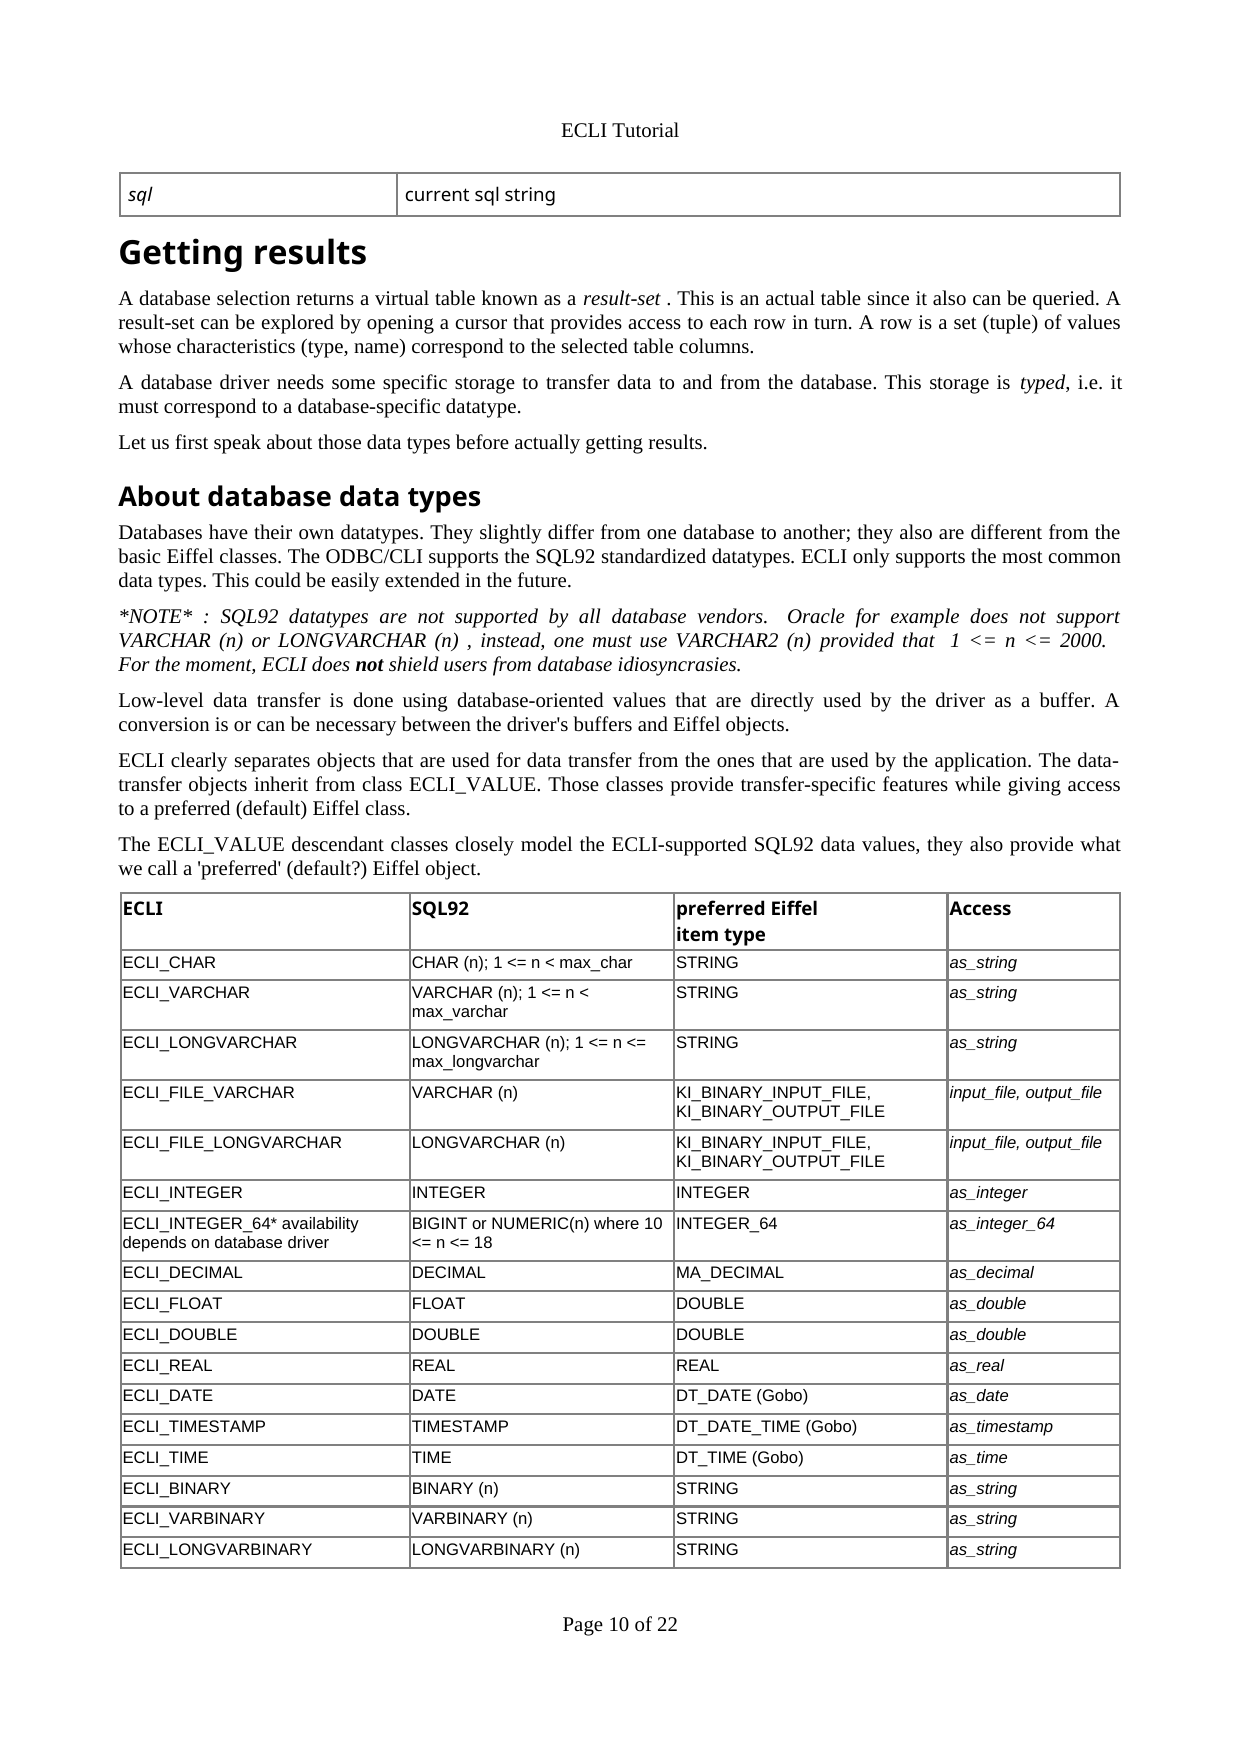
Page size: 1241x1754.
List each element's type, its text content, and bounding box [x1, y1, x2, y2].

table_cell ECLI_DOUBLE [122, 1323, 409, 1352]
table_cell BIGINT or NUMERIC(n) where 10 <= n <= 18 [411, 1212, 673, 1259]
text ECLI clearly separates objects that are used for data transfer from the ones that are used by the application. The data-transfer objects inherit from class ECLI_VALUE. Those classes provide transfer-specific features while giving access to a preferred (default) Eiffel class. [118, 748, 1122, 820]
table_header Access [949, 894, 1119, 948]
table_cell INTEGER [411, 1181, 673, 1209]
table_cell as_integer [949, 1181, 1119, 1209]
table_cell ECLI_FILE_LONGVARCHAR [122, 1131, 409, 1179]
text The ECLI_VALUE descendant classes closely model the ECLI-supported SQL92 data values, they also provide what we call a 'preferred' (default?) Eiffel object. [118, 832, 1122, 880]
table_cell DOUBLE [411, 1323, 673, 1352]
table_cell LONGVARCHAR (n) [411, 1131, 673, 1179]
table_cell FLOAT [411, 1292, 673, 1321]
table_cell ECLI_BINARY [122, 1477, 409, 1505]
text Let us first speak about those data types before actually getting results. [118, 430, 1122, 454]
table_cell as_time [949, 1446, 1119, 1474]
table_cell REAL [675, 1354, 946, 1382]
table_cell ECLI_CHAR [122, 951, 409, 979]
table_cell as_decimal [949, 1262, 1119, 1290]
text *NOTE* : SQL92 datatypes are not supported by all database vendors. Oracle for example does not support VARCHAR (n) or LONGVARCHAR (n) , instead, one must use VARCHAR2 (n) provided that 1 <= n <= 2000. For the moment, ECLI does not shield users from database idiosyncrasies. [118, 604, 1122, 676]
table_cell LONGVARBINARY (n) [411, 1538, 673, 1567]
table_cell input_file, output_file [949, 1131, 1119, 1179]
table_cell TIMESTAMP [411, 1415, 673, 1444]
table_cell current sql string [398, 174, 1119, 215]
table_cell LONGVARCHAR (n); 1 <= n <= max_longvarchar [411, 1031, 673, 1079]
table_cell ECLI_REAL [122, 1354, 409, 1382]
table_cell ECLI_LONGVARBINARY [122, 1538, 409, 1567]
table_cell ECLI_INTEGER [122, 1181, 409, 1209]
table_cell STRING [675, 951, 946, 979]
table_cell DT_DATE (Gobo) [675, 1385, 946, 1413]
table_cell VARCHAR (n) [411, 1081, 673, 1129]
table_header preferred Eiffel item type [675, 894, 946, 948]
table_cell ECLI_LONGVARCHAR [122, 1031, 409, 1079]
table_cell DECIMAL [411, 1262, 673, 1290]
table_cell DOUBLE [675, 1292, 946, 1321]
table_cell ECLI_DECIMAL [122, 1262, 409, 1290]
table_cell TIME [411, 1446, 673, 1474]
text Low-level data transfer is done using database-oriented values that are directly used by the driver as a buffer. A conversion is or can be necessary between the driver's buffers and Eiffel objects. [118, 688, 1122, 736]
table_cell as_timestamp [949, 1415, 1119, 1444]
table_cell ECLI_FLOAT [122, 1292, 409, 1321]
table_cell DT_TIME (Gobo) [675, 1446, 946, 1474]
table_header ECLI [122, 894, 409, 948]
table_cell INTEGER [675, 1181, 946, 1209]
table_cell KI_BINARY_INPUT_FILE, KI_BINARY_OUTPUT_FILE [675, 1131, 946, 1179]
table_cell DT_DATE_TIME (Gobo) [675, 1415, 946, 1444]
table_cell as_string [949, 951, 1119, 979]
table_cell KI_BINARY_INPUT_FILE, KI_BINARY_OUTPUT_FILE [675, 1081, 946, 1129]
table_cell as_string [949, 981, 1119, 1029]
table_cell VARCHAR (n); 1 <= n < max_varchar [411, 981, 673, 1029]
table_cell ECLI_TIMESTAMP [122, 1415, 409, 1444]
table_cell as_string [949, 1538, 1119, 1567]
text A database driver needs some specific storage to transfer data to and from the database. This storage is typed, i.e. it must correspond to a database-specific datatype. [118, 370, 1122, 418]
table_cell as_double [949, 1323, 1119, 1352]
table_cell STRING [675, 1477, 946, 1505]
table_cell ECLI_DATE [122, 1385, 409, 1413]
table_cell VARBINARY (n) [411, 1508, 673, 1536]
table_cell ECLI_VARBINARY [122, 1508, 409, 1536]
table_header SQL92 [411, 894, 673, 948]
table_cell REAL [411, 1354, 673, 1382]
table_cell ECLI_TIME [122, 1446, 409, 1474]
table_cell STRING [675, 1538, 946, 1567]
table_cell CHAR (n); 1 <= n < max_char [411, 951, 673, 979]
table_cell STRING [675, 1508, 946, 1536]
table_cell ECLI_FILE_VARCHAR [122, 1081, 409, 1129]
subtitle About database data types [118, 477, 1122, 514]
table_cell ECLI_INTEGER_64* availability depends on database driver [122, 1212, 409, 1259]
table_cell as_double [949, 1292, 1119, 1321]
table_cell as_string [949, 1508, 1119, 1536]
table_cell as_integer_64 [949, 1212, 1119, 1259]
table_cell as_date [949, 1385, 1119, 1413]
table_cell STRING [675, 1031, 946, 1079]
table_cell DATE [411, 1385, 673, 1413]
table_cell DOUBLE [675, 1323, 946, 1352]
table_cell BINARY (n) [411, 1477, 673, 1505]
table_cell STRING [675, 981, 946, 1029]
table_cell MA_DECIMAL [675, 1262, 946, 1290]
text A database selection returns a virtual table known as a result-set . This is an actual table since it also can be queried. A result-set can be explored by opening a cursor that provides access to each row in turn. A row is a set (tuple) of values whose characteristics (type, name) correspond to the selected table columns. [118, 286, 1122, 358]
text Databases have their own datatypes. They slightly differ from one database to another; they also are different from the basic Eiffel classes. The ODBC/CLI supports the SQL92 standardized datatypes. ECLI only supports the most common data types. This could be easily extended in the future. [118, 520, 1122, 592]
table_cell ECLI_VARCHAR [122, 981, 409, 1029]
table_cell as_string [949, 1477, 1119, 1505]
subtitle Getting results [118, 229, 1122, 274]
table_cell as_real [949, 1354, 1119, 1382]
table_cell INTEGER_64 [675, 1212, 946, 1259]
table_cell input_file, output_file [949, 1081, 1119, 1129]
table_cell as_string [949, 1031, 1119, 1079]
table_cell sql [121, 174, 396, 215]
